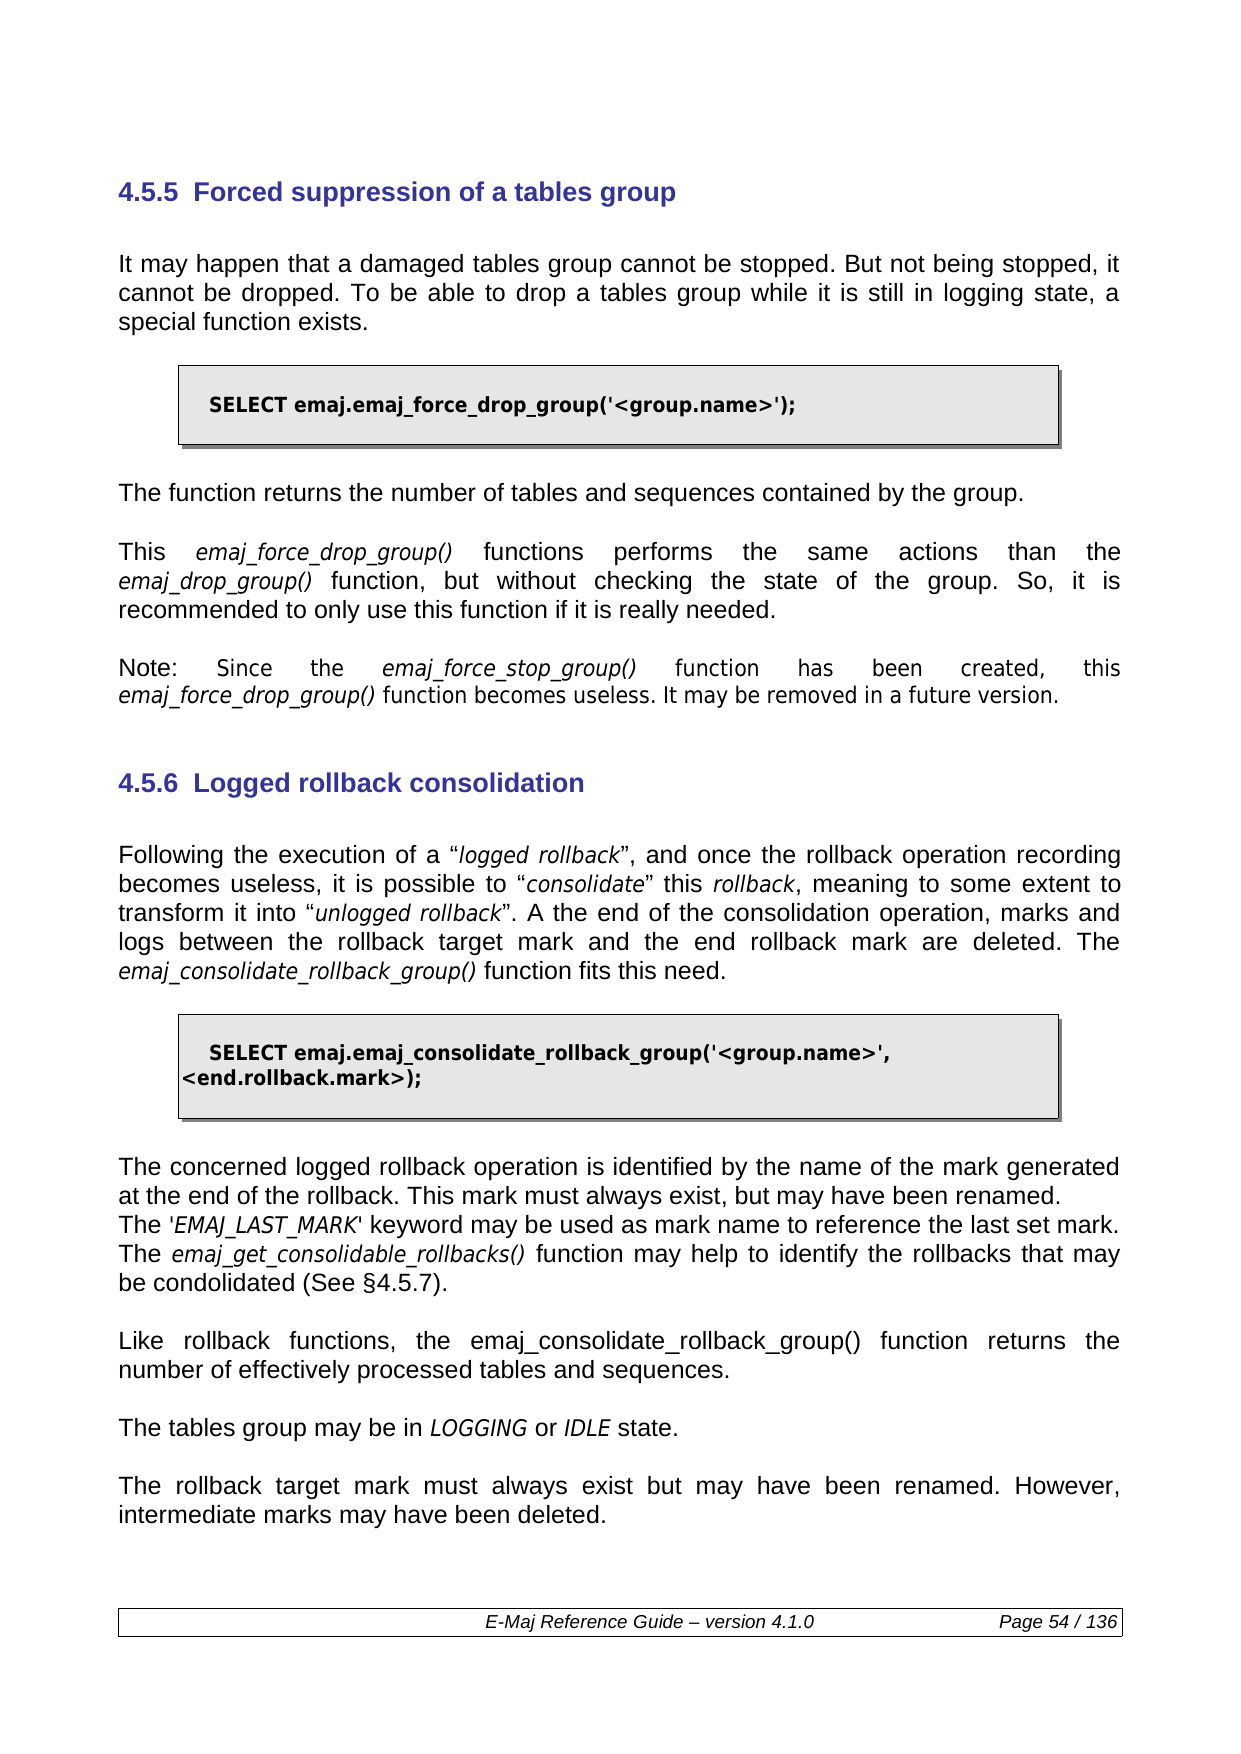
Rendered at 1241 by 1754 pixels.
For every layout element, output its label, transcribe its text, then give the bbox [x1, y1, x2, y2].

text SELECT emaj.emaj_force_drop_group('<group.name>'); [179, 389, 1058, 414]
text SELECT emaj.emaj_consolidate_rollback_group('<group.name>', <end.rollback.mark>); [179, 1038, 1058, 1087]
text The function returns the number of tables and sequences contained by the group. [118, 478, 1122, 507]
text Note: Since the emaj_force_stop_group() function has been created, this emaj_force_drop_group() function becomes useless. It may be removed in a future version. [118, 653, 1122, 709]
text The 'EMAJ_LAST_MARK' keyword may be used as mark name to reference the last set mark. [118, 1210, 1122, 1239]
text It may happen that a damaged tables group cannot be stopped. But not being stopped, it cannot be dropped. To be able to drop a tables group while it is still in logging state, a special function exists. [118, 249, 1122, 336]
subtitle Logged rollback consolidation [118, 767, 1122, 798]
text The emaj_get_consolidable_rollbacks() function may help to identify the rollbacks that may be condolidated (See §4.5.7). [118, 1239, 1122, 1297]
subtitle Forced suppression of a tables group [118, 176, 1122, 207]
text The concerned logged rollback operation is identified by the name of the mark generated at the end of the rollback. This mark must always exist, but may have been renamed. [118, 1152, 1122, 1210]
text Like rollback functions, the emaj_consolidate_rollback_group() function returns the number of effectively processed tables and sequences. [118, 1326, 1122, 1384]
text The tables group may be in LOGGING or IDLE state. [118, 1413, 1122, 1442]
text Following the execution of a “logged rollback”, and once the rollback operation recording becomes useless, it is possible to “consolidate” this rollback, meaning to some extent to transform it into “unlogged rollback”. A the end of the consolidation operation, marks and logs between the rollback target mark and the end rollback mark are deleted. The emaj_consolidate_rollback_group() function fits this need. [118, 839, 1122, 985]
text This emaj_force_drop_group() functions performs the same actions than the emaj_drop_group() function, but without checking the state of the group. So, it is recommended to only use this function if it is really needed. [118, 536, 1122, 624]
text The rollback target mark must always exist but may have been renamed. However, intermediate marks may have been deleted. [118, 1471, 1122, 1529]
